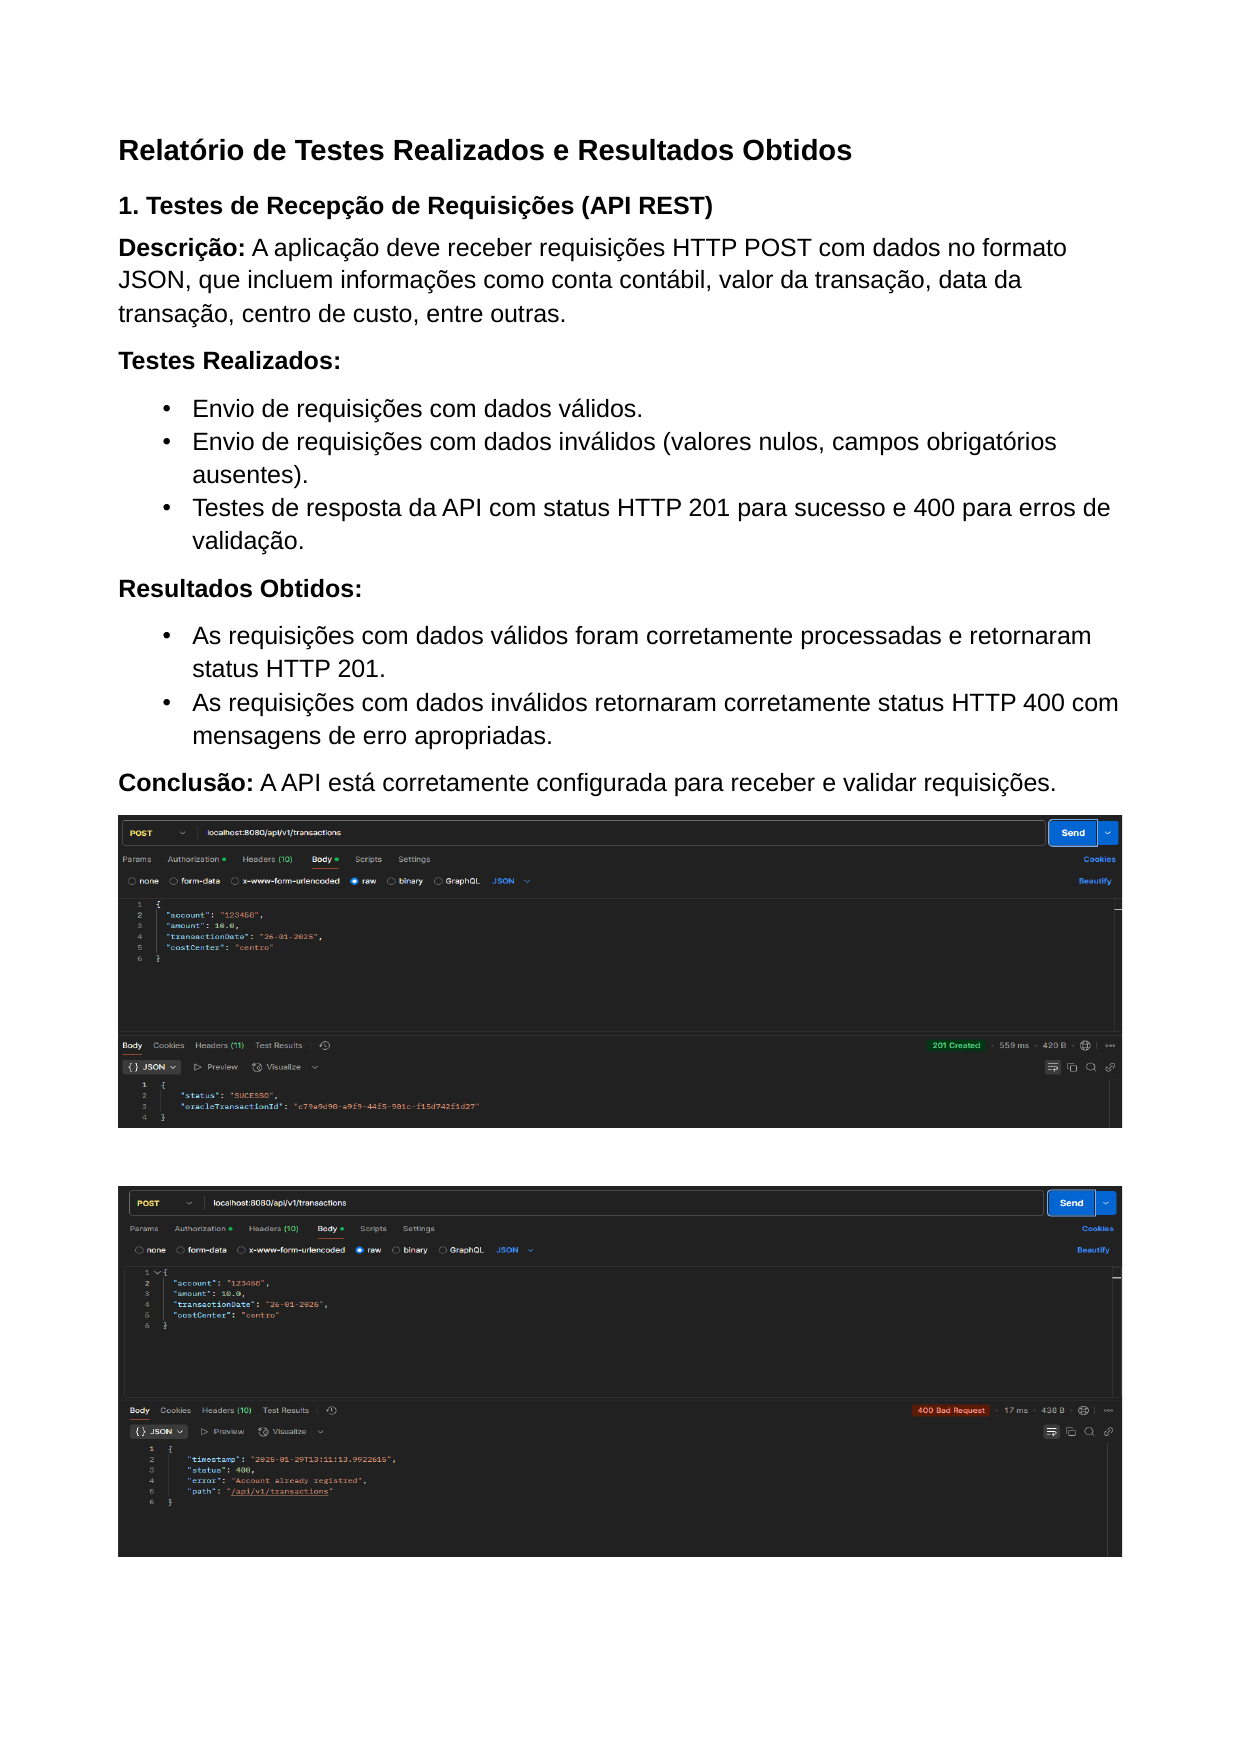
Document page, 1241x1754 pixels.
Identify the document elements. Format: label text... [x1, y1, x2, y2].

subtitle Relatório de Testes Realizados e Resultados Obtidos [118, 133, 1122, 166]
picture [118, 815, 1123, 1128]
text Descrição: A aplicação deve receber requisições HTTP POST com dados no formato JSON, que incluem informações como conta contábil, valor da transação, data da transação, centro de custo, entre outras. [118, 232, 1122, 327]
list Testes de resposta da API com status HTTP 201 para sucesso e 400 para erros de validação. [162, 493, 1122, 555]
list As requisições com dados inválidos retornaram corretamente status HTTP 400 com mensagens de erro apropriadas. [162, 687, 1122, 749]
picture [118, 1186, 1123, 1557]
text Resultados Obtidos: [118, 574, 1122, 602]
text Testes Realizados: [118, 346, 1122, 375]
text Conclusão: A API está corretamente configurada para receber e validar requisições. [118, 768, 1122, 797]
list As requisições com dados válidos foram corretamente processadas e retornaram status HTTP 201. [162, 621, 1122, 683]
list Envio de requisições com dados inválidos (valores nulos, campos obrigatórios ausentes). [162, 427, 1122, 489]
list Envio de requisições com dados válidos. [162, 394, 1122, 423]
subtitle 1. Testes de Recepção de Requisições (API REST) [118, 191, 1122, 220]
